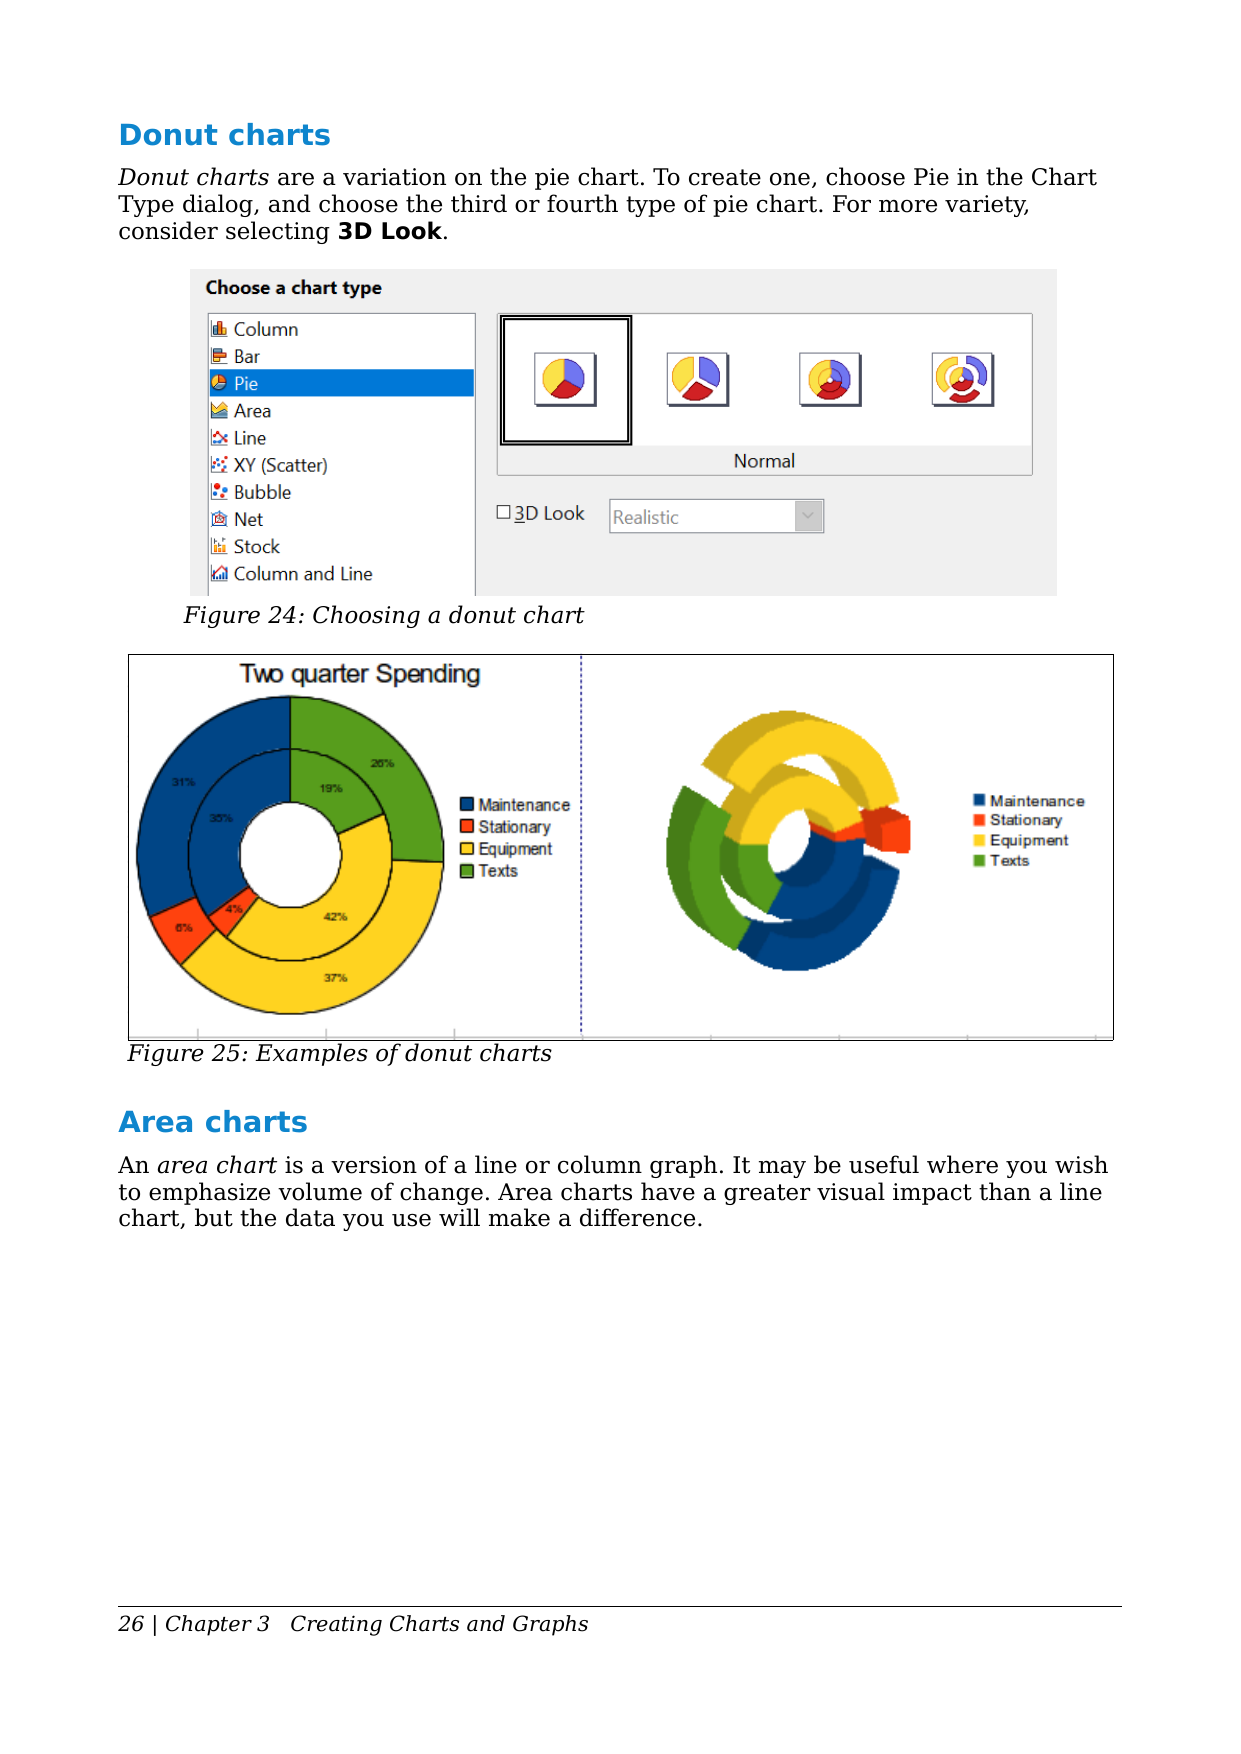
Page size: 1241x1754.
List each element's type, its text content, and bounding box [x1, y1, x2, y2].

text Figure 24: Choosing a donut chart [184, 602, 1057, 629]
text Figure 25: Examples of donut charts [127, 1040, 1113, 1066]
picture [190, 269, 1057, 596]
subtitle Donut charts [118, 118, 1122, 152]
picture [129, 655, 1113, 1040]
subtitle Area charts [118, 1106, 1122, 1140]
text Donut charts are a variation on the pie chart. To create one, choose Pie in the Chart Type dialog, and choose the third or fourth type of pie chart. For more variety, consider selecting 3D Look. [118, 164, 1122, 244]
text An area chart is a version of a line or column graph. It may be useful where you wish to emphasize volume of change. Area charts have a greater visual impact than a line chart, but the data you use will make a difference. [118, 1152, 1122, 1232]
